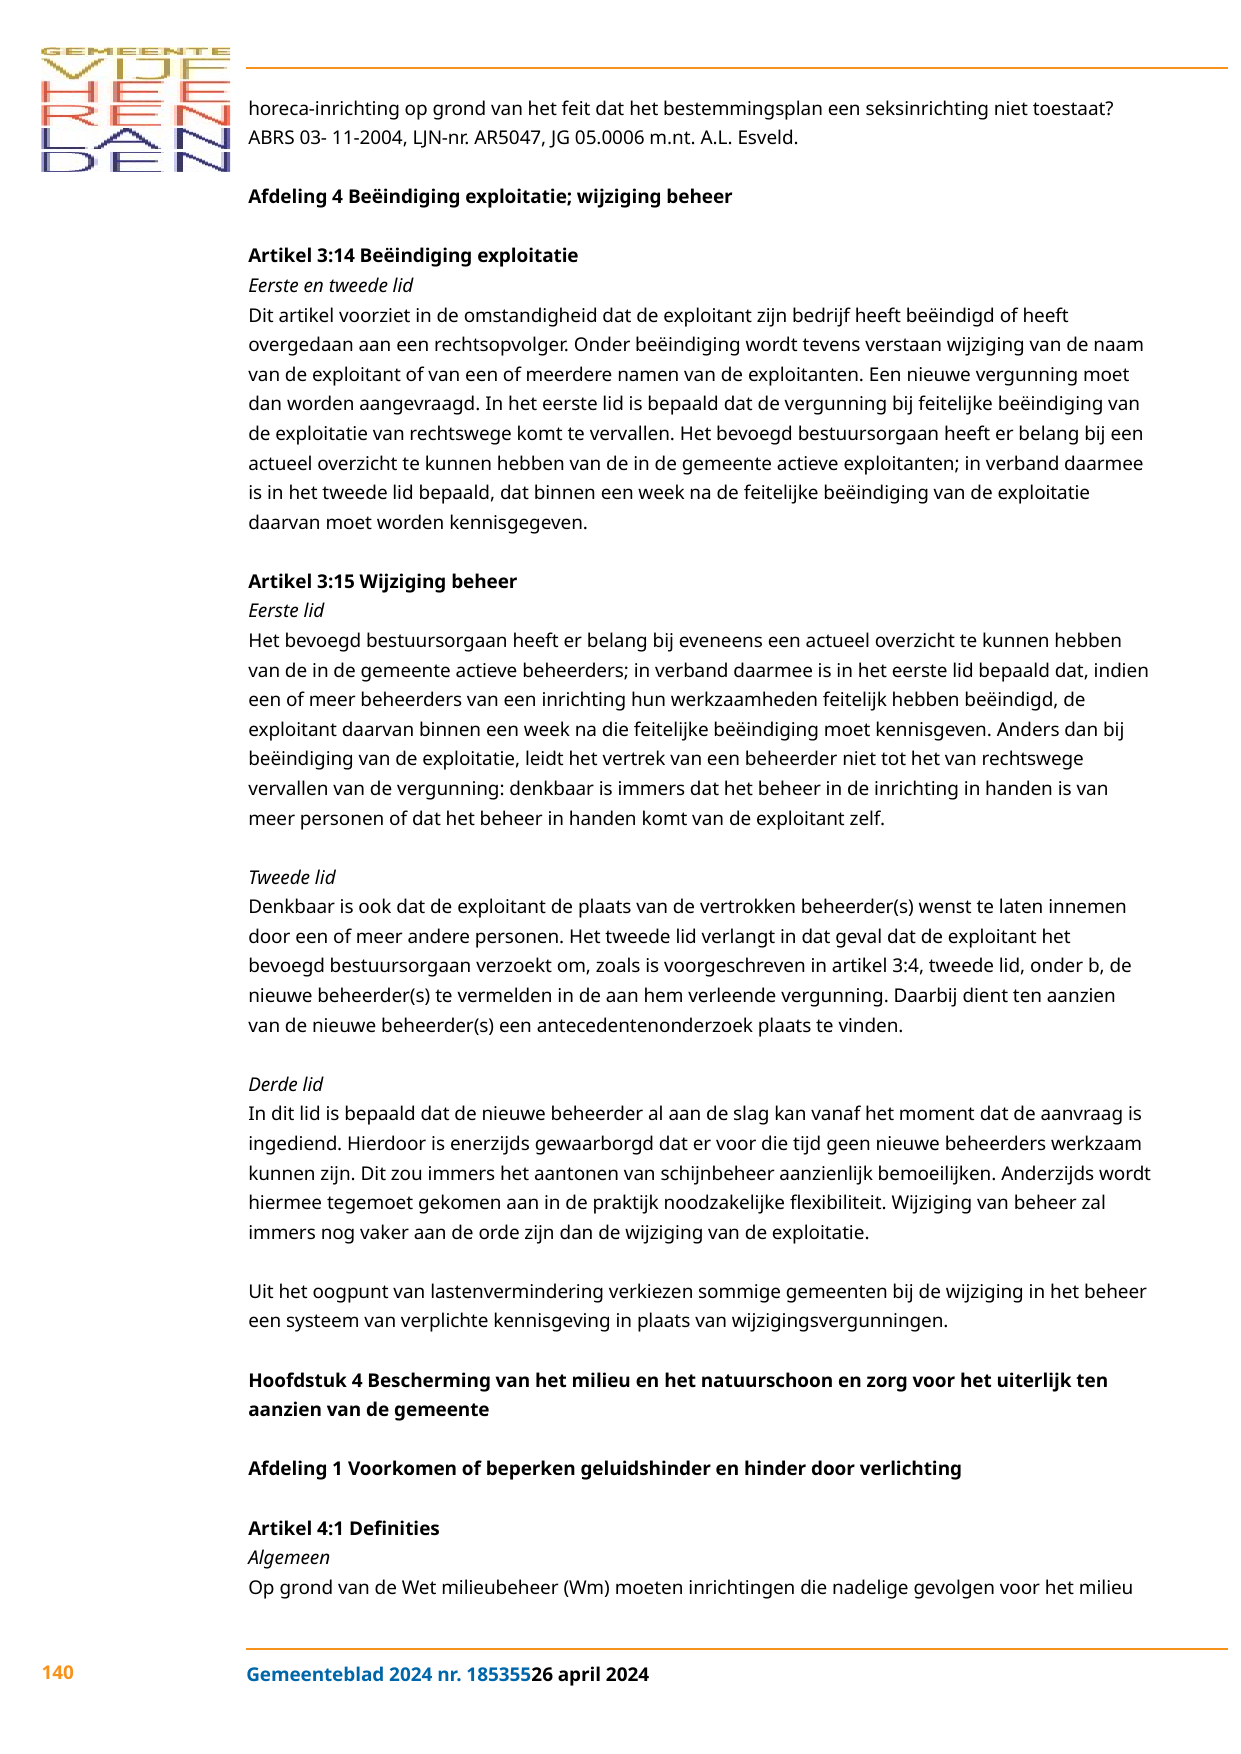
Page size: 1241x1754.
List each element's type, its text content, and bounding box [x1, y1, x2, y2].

text Hoofdstuk 4 Bescherming van het milieu en het natuurschoon en zorg voor het uiterlijk ten aanzien van de gemeente [248, 1367, 1152, 1422]
text Afdeling 4 Beëindiging exploitatie; wijziging beheer [248, 183, 1152, 209]
text Op grond van de Wet milieubeheer (Wm) moeten inrichtingen die nadelige gevolgen voor het milieu [248, 1574, 1152, 1600]
text Dit artikel voorziet in de omstandigheid dat de exploitant zijn bedrijf heeft beëindigd of heeft overgedaan aan een rechtsopvolger. Onder beëindiging wordt tevens verstaan wijziging van de naam van de exploitant of van een of meerdere namen van de exploitanten. Een nieuwe vergunning moet dan worden aangevraagd. In het eerste lid is bepaald dat de vergunning bij feitelijke beëindiging van de exploitatie van rechtswege komt te vervallen. Het bevoegd bestuursorgaan heeft er belang bij een actueel overzicht te kunnen hebben van de in de gemeente actieve exploitanten; in verband daarmee is in het tweede lid bepaald, dat binnen een week na de feitelijke beëindiging van de exploitatie daarvan moet worden kennisgegeven. [248, 302, 1152, 535]
text Artikel 4:1 Definities [248, 1515, 1152, 1541]
text Eerste lid [248, 598, 1152, 623]
text In dit lid is bepaald dat de nieuwe beheerder al aan de slag kan vanaf het moment dat de aanvraag is ingediend. Hierdoor is enerzijds gewaarborgd dat er voor die tijd geen nieuwe beheerders werkzaam kunnen zijn. Dit zou immers het aantonen van schijnbeheer aanzienlijk bemoeilijken. Anderzijds wordt hiermee tegemoet gekomen aan in de praktijk noodzakelijke flexibiliteit. Wijziging van beheer zal immers nog vaker aan de orde zijn dan de wijziging van de exploitatie. [248, 1101, 1152, 1245]
text Uit het oogpunt van lastenvermindering verkiezen sommige gemeenten bij de wijziging in het beheer een systeem van verplichte kennisgeving in plaats van wijzigingsvergunningen. [248, 1278, 1152, 1333]
text Afdeling 1 Voorkomen of beperken geluidshinder en hinder door verlichting [248, 1456, 1152, 1481]
text Denkbaar is ook dat de exploitant de plaats van de vertrokken beheerder(s) wenst te laten innemen door een of meer andere personen. Het tweede lid verlangt in dat geval dat de exploitant het bevoegd bestuursorgaan verzoekt om, zoals is voorgeschreven in artikel 3:4, tweede lid, onder b, de nieuwe beheerder(s) te vermelden in de aan hem verleende vergunning. Daarbij dient ten aanzien van de nieuwe beheerder(s) een antecedentenonderzoek plaats te vinden. [248, 893, 1152, 1038]
text Derde lid [248, 1071, 1152, 1097]
text Eerste en tweede lid [248, 272, 1152, 298]
picture [41, 47, 231, 172]
text horeca-inrichting op grond van het feit dat het bestemmingsplan een seksinrichting niet toestaat? ABRS 03- 11-2004, LJN-nr. AR5047, JG 05.0006 m.nt. A.L. Esveld. [248, 95, 1152, 150]
text Algemeen [248, 1544, 1152, 1570]
text Artikel 3:15 Wijziging beheer [248, 568, 1152, 594]
text Tweede lid [248, 864, 1152, 890]
text Het bevoegd bestuursorgaan heeft er belang bij eveneens een actueel overzicht te kunnen hebben van de in de gemeente actieve beheerders; in verband daarmee is in het eerste lid bepaald dat, indien een of meer beheerders van een inrichting hun werkzaamheden feitelijk hebben beëindigd, de exploitant daarvan binnen een week na die feitelijke beëindiging moet kennisgeven. Anders dan bij beëindiging van de exploitatie, leidt het vertrek van een beheerder niet tot het van rechtswege vervallen van de vergunning: denkbaar is immers dat het beheer in de inrichting in handen is van meer personen of dat het beheer in handen komt van de exploitant zelf. [248, 627, 1152, 831]
text Artikel 3:14 Beëindiging exploitatie [248, 243, 1152, 268]
